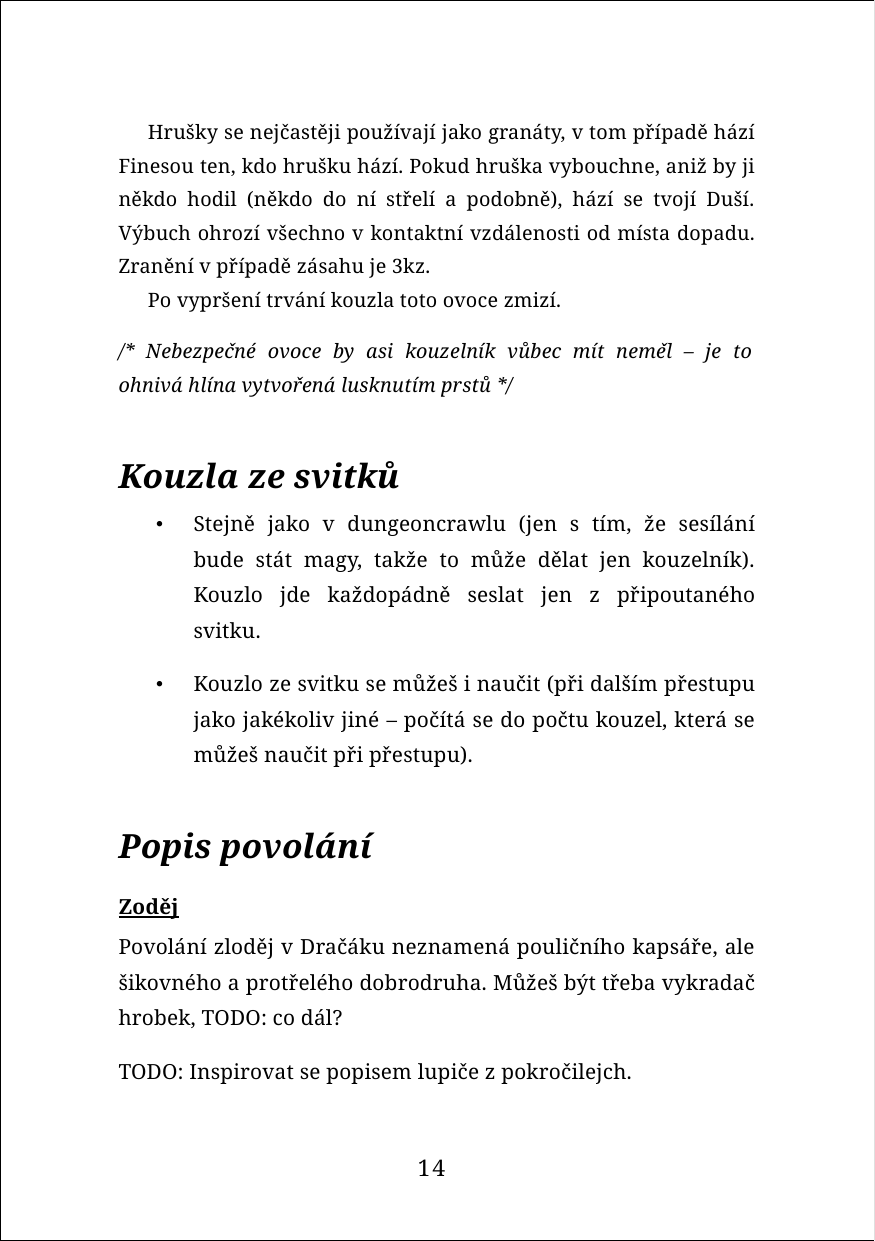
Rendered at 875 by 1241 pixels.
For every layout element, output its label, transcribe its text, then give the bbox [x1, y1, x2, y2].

subtitle Kouzla ze svitků [118, 452, 756, 498]
list Kouzlo ze svitku se můžeš i naučit (při dalším přestupu jako jakékoliv jiné – počítá se do počtu kouzel, která se můžeš naučit při přestupu). [156, 669, 756, 769]
subtitle Zoděj [118, 892, 756, 921]
list Stejně jako v dungeoncrawlu (jen s tím, že sesílání bude stát magy, takže to může dělat jen kouzelník). Kouzlo jde každopádně seslat jen z připoutaného svitku. [156, 509, 756, 644]
text TODO: Inspirovat se popisem lupiče z pokročilejch. [118, 1057, 756, 1085]
text Povolání zloděj v Dračáku neznamená pouličního kapsáře, ale šikovného a protřelého dobrodruha. Můžeš být třeba vykradač hrobek, TODO: co dál? [118, 932, 756, 1032]
subtitle Popis povolání [118, 823, 756, 869]
text Hrušky se nejčastěji používají jako granáty, v tom případě hází Finesou ten, kdo hrušku hází. Pokud hruška vybouchne, aniž by ji někdo hodil (někdo do ní střelí a podobně), hází se tvojí Duší. Výbuch ohrozí všechno v kontaktní vzdálenosti od místa dopadu. Zranění v případě zásahu je 3kz. Po vypršení trvání kouzla toto ovoce zmizí. [118, 118, 756, 313]
text /* Nebezpečné ovoce by asi kouzelník vůbec mít neměl – je to ohnivá hlína vytvořená lusknutím prstů */ [118, 338, 756, 398]
